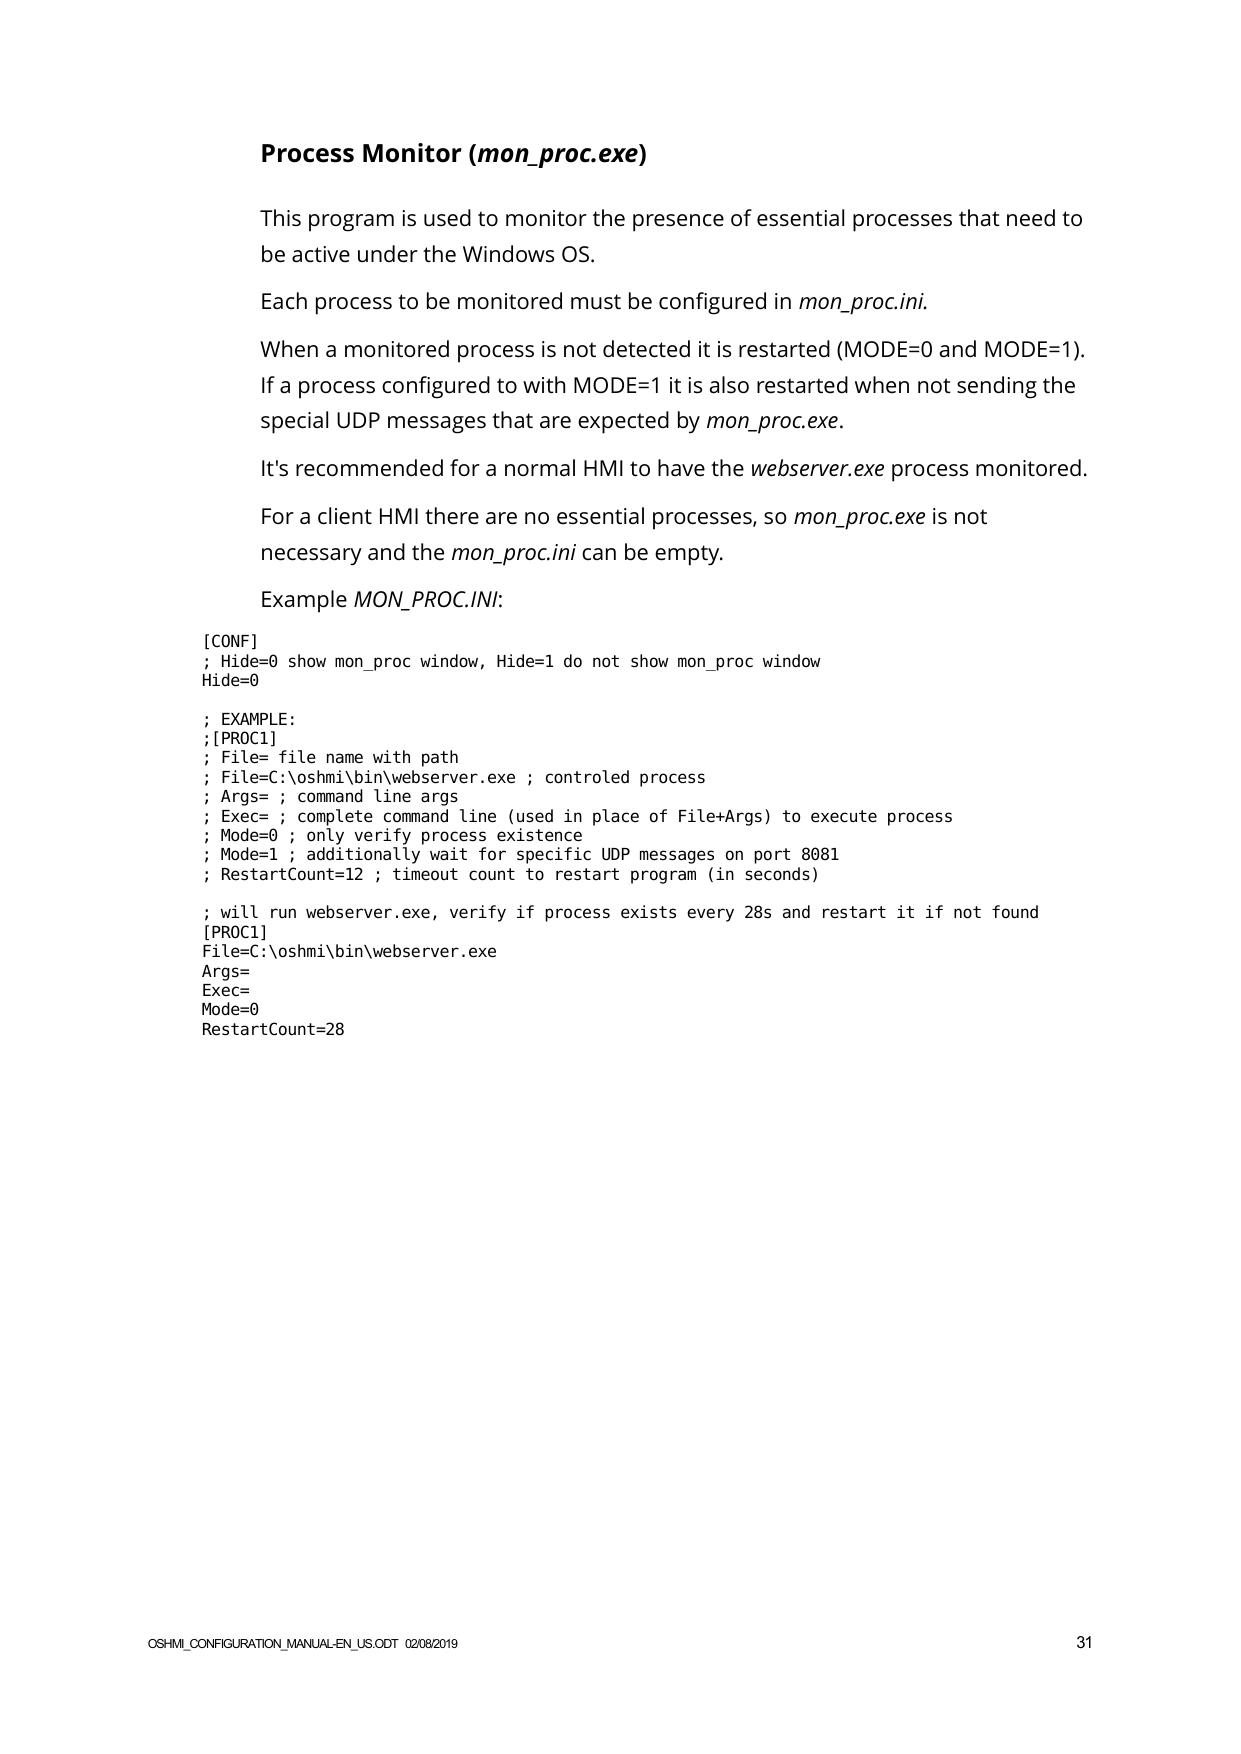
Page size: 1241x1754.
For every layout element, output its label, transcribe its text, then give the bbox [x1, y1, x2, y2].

text ; Exec= ; complete command line (used in place of File+Args) to execute process [202, 806, 1093, 826]
text ; Mode=1 ; additionally wait for specific UDP messages on port 8081 [202, 845, 1093, 864]
text ; Args= ; command line args [202, 787, 1093, 806]
text ; EXAMPLE: [202, 709, 1093, 729]
text When a monitored process is not detected it is restarted (MODE=0 and MODE=1). If a process configured to with MODE=1 it is also restarted when not sending the special UDP messages that are expected by mon_proc.exe. [260, 334, 1093, 435]
text Example MON_PROC.INI: [260, 584, 1093, 614]
text ; Mode=0 ; only verify process existence [202, 826, 1093, 845]
text Args= [202, 961, 1093, 981]
text RestartCount=28 [202, 1019, 1093, 1039]
text Mode=0 [202, 1000, 1093, 1019]
text ; will run webserver.exe, verify if process exists every 28s and restart it if not found [202, 903, 1093, 923]
text Each process to be monitored must be configured in mon_proc.ini. [260, 286, 1093, 316]
text ; File=C:\oshmi\bin\webserver.exe ; controled process [202, 768, 1093, 787]
text ; Hide=0 show mon_proc window, Hide=1 do not show mon_proc window [202, 651, 1093, 671]
text File=C:\oshmi\bin\webserver.exe [202, 942, 1093, 961]
text [CONF] [202, 632, 1093, 651]
text [PROC1] [202, 923, 1093, 942]
subtitle Process Monitor (mon_proc.exe) [260, 136, 1093, 170]
text ; RestartCount=12 ; timeout count to restart program (in seconds) [202, 864, 1093, 884]
text Hide=0 [202, 671, 1093, 690]
text Exec= [202, 981, 1093, 1000]
text It's recommended for a normal HMI to have the webserver.exe process monitored. [260, 453, 1093, 483]
text This program is used to monitor the presence of essential processes that need to be active under the Windows OS. [260, 203, 1093, 268]
text For a client HMI there are no essential processes, so mon_proc.exe is not necessary and the mon_proc.ini can be empty. [260, 501, 1093, 566]
text ;[PROC1] [202, 729, 1093, 748]
text ; File= file name with path [202, 748, 1093, 768]
